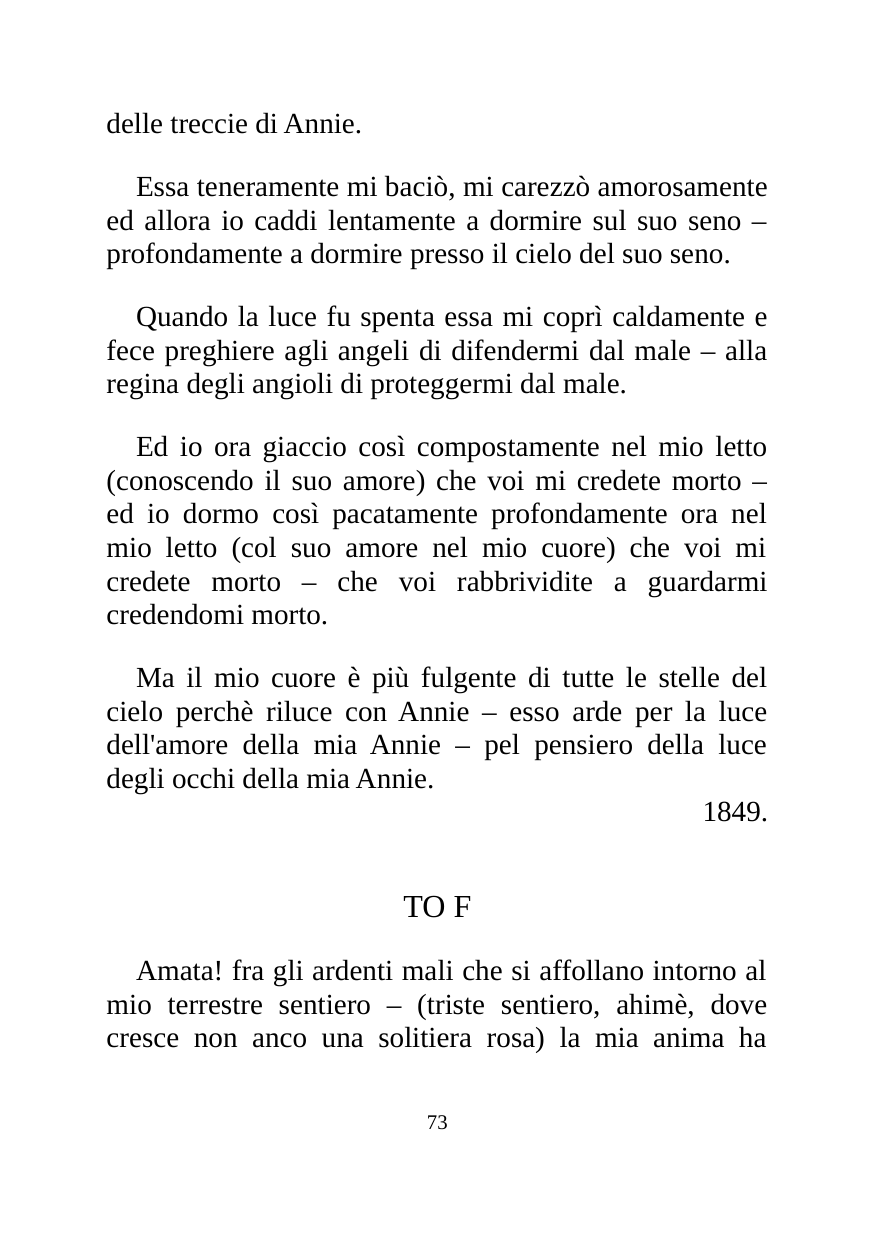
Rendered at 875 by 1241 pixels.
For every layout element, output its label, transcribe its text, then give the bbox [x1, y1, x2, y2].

text Ma il mio cuore è più fulgente di tutte le stelle del cielo perchè riluce con Annie – esso arde per la luce dell'amore della mia Annie – pel pensiero della luce degli occhi della mia Annie. [106, 660, 768, 794]
text delle treccie di Annie. [106, 106, 768, 140]
text Amata! fra gli ardenti mali che si affollano intorno al mio terrestre sentiero – (triste sentiero, ahimè, dove cresce non anco una solitiera rosa) la mia anima ha [106, 953, 768, 1054]
text Ed io ora giaccio così compostamente nel mio letto (conoscendo il suo amore) che voi mi credete morto – ed io dormo così pacatamente profondamente ora nel mio letto (col suo amore nel mio cuore) che voi mi credete morto – che voi rabbrividite a guardarmi credendomi morto. [106, 429, 768, 631]
subtitle TO F [106, 887, 768, 924]
text 1849. [106, 794, 768, 828]
text Essa teneramente mi baciò, mi carezzò amorosamente ed allora io caddi lentamente a dormire sul suo seno – profondamente a dormire presso il cielo del suo seno. [106, 169, 768, 270]
text Quando la luce fu spenta essa mi coprì caldamente e fece preghiere agli angeli di difendermi dal male – alla regina degli angioli di proteggermi dal male. [106, 299, 768, 400]
